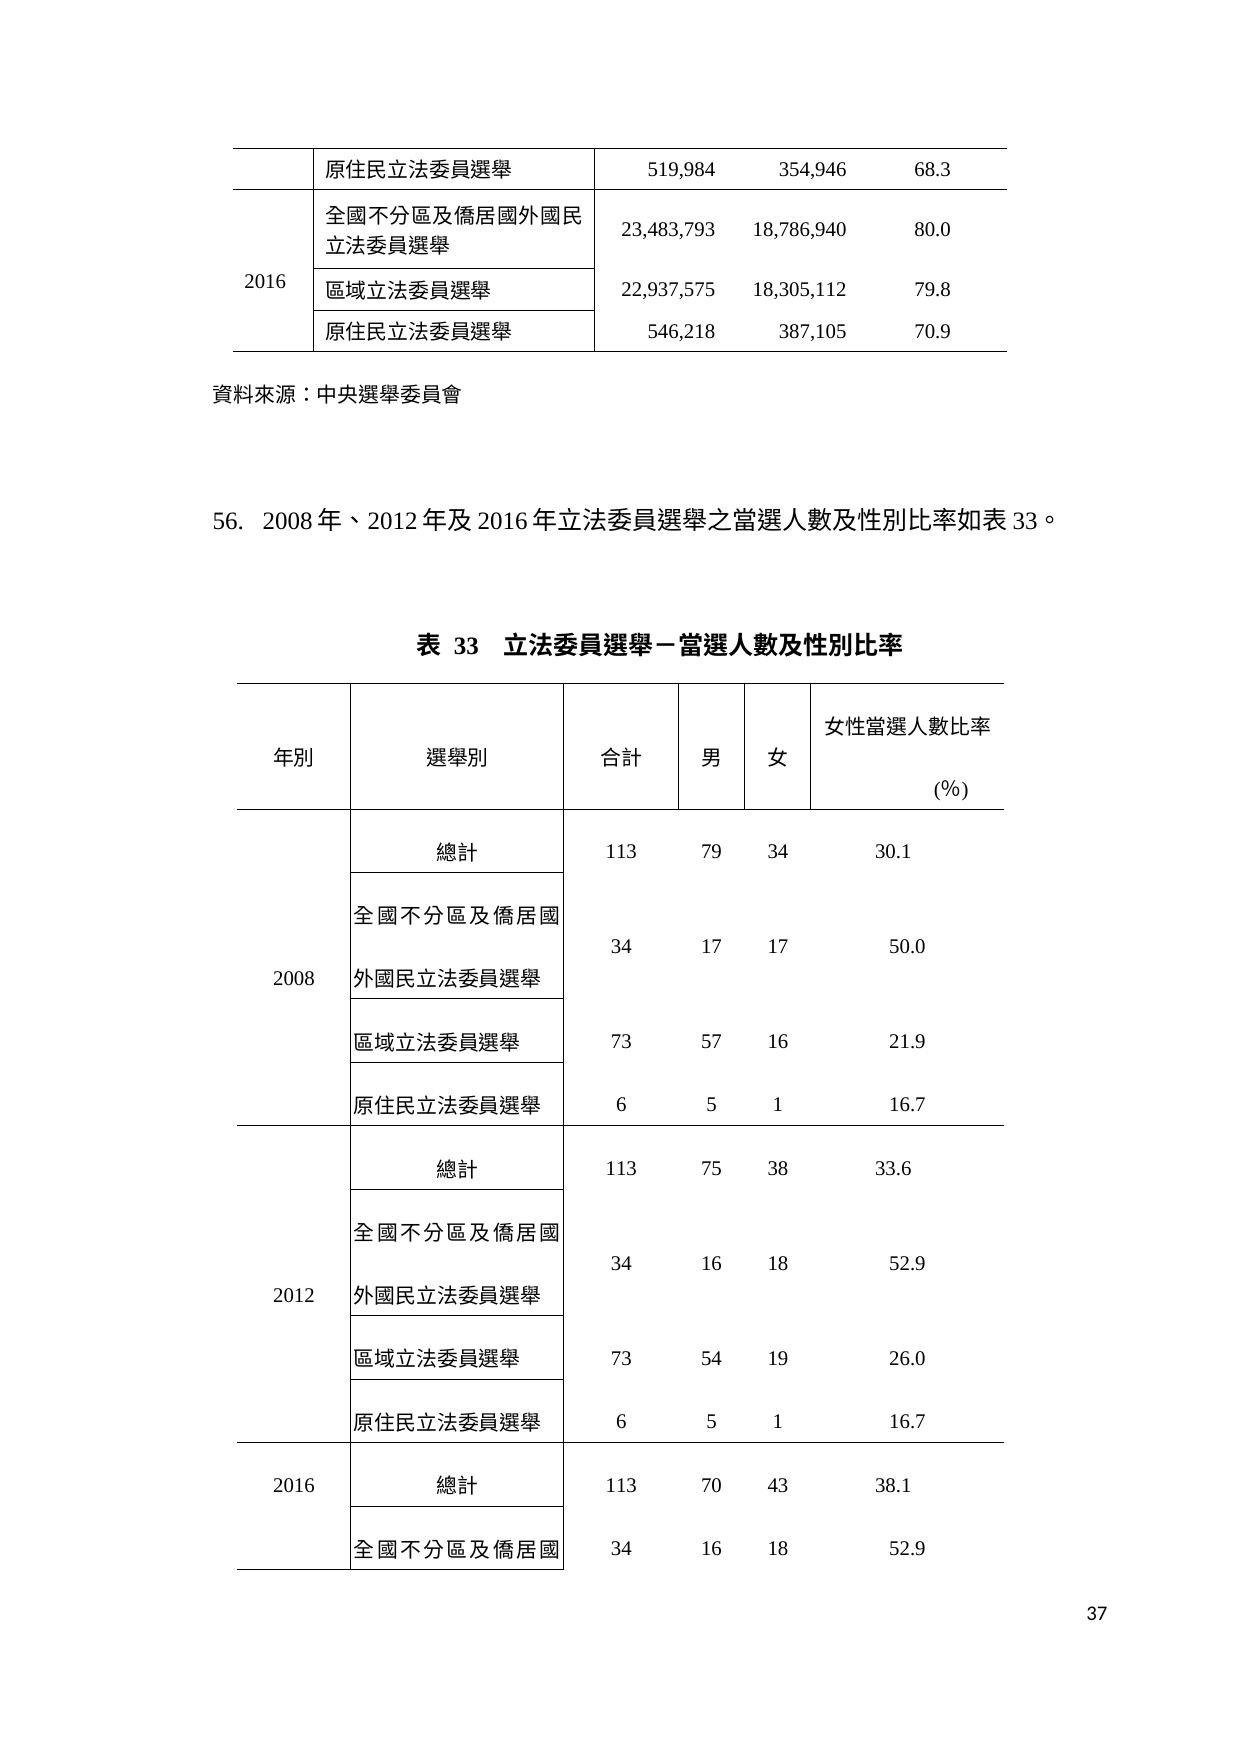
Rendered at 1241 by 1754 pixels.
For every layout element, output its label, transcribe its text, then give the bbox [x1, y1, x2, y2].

table_header 女性當選人數比率(％) [811, 684, 1004, 809]
table_cell 34 [564, 1189, 678, 1315]
table_cell 70 [678, 1443, 744, 1506]
table_cell 113 [564, 810, 678, 872]
table_cell 原住民立法委員選舉 [314, 149, 594, 189]
table_cell 16.7 [811, 1379, 1004, 1442]
table_cell 17 [744, 872, 811, 998]
table_cell 16.7 [811, 1062, 1004, 1125]
table_cell 546,218 [595, 310, 726, 351]
table_header 女 [745, 684, 810, 809]
table_cell 34 [564, 872, 678, 998]
table_cell 區域立法委員選舉 [351, 999, 563, 1062]
table_cell 113 [564, 1443, 678, 1506]
table_cell 1 [744, 1062, 811, 1125]
table_header 選舉別 [351, 684, 563, 809]
table_header 合計 [564, 684, 678, 809]
table_cell 50.0 [811, 872, 1004, 998]
table_cell 17 [678, 872, 744, 998]
table_cell 總計 [351, 1443, 563, 1506]
table_header 年別 [237, 684, 350, 809]
table_cell 區域立法委員選舉 [314, 269, 594, 309]
table_cell 原住民立法委員選舉 [314, 311, 594, 351]
table_cell 5 [678, 1062, 744, 1125]
table_cell 38.1 [811, 1443, 1004, 1506]
table_cell 19 [744, 1315, 811, 1378]
table_cell 68.3 [857, 149, 1007, 189]
text 表 33 立法委員選舉－當選人數及性別比率 [212, 602, 1107, 664]
table_cell 22,937,575 [595, 268, 726, 309]
table_cell 1 [744, 1379, 811, 1442]
table_cell 2016 [237, 1443, 350, 1569]
table_cell 57 [678, 998, 744, 1062]
list 2008年、2012年及2016年立法委員選舉之當選人數及性別比率如表33。 [212, 477, 1107, 539]
table_cell 全國不分區及僑居國外國民立法委員選舉 [351, 873, 563, 998]
table_cell 73 [564, 998, 678, 1062]
table_cell 519,984 [595, 149, 726, 189]
table_cell 38 [744, 1126, 811, 1189]
table_cell 30.1 [811, 810, 1004, 872]
table_cell 113 [564, 1126, 678, 1189]
table_cell 21.9 [811, 998, 1004, 1062]
table_cell 23,483,793 [595, 190, 726, 268]
table_header 男 [679, 684, 744, 809]
table_cell 16 [744, 998, 811, 1062]
table_cell 全國不分區及僑居國外國民立法委員選舉 [314, 190, 594, 268]
table_cell 總計 [351, 810, 563, 872]
table_cell 原住民立法委員選舉 [351, 1063, 563, 1125]
table_cell 5 [678, 1379, 744, 1442]
table_cell 43 [744, 1443, 811, 1506]
table_cell 6 [564, 1062, 678, 1125]
table_cell 34 [564, 1506, 678, 1569]
table_cell 52.9 [811, 1189, 1004, 1315]
table_cell 2012 [237, 1126, 350, 1442]
table_cell 16 [678, 1506, 744, 1569]
table_cell 52.9 [811, 1506, 1004, 1569]
table_cell 2016 [233, 190, 313, 351]
table_cell 80.0 [857, 190, 1007, 268]
table_cell 18,305,112 [726, 268, 857, 309]
text 資料來源：中央選舉委員會 [212, 352, 1107, 414]
table_cell 原住民立法委員選舉 [351, 1380, 563, 1442]
table_cell 18,786,940 [726, 190, 857, 268]
table_cell 79 [678, 810, 744, 872]
table_cell 79.8 [857, 268, 1007, 309]
table_cell 26.0 [811, 1315, 1004, 1378]
table_cell [233, 149, 313, 189]
table_cell 34 [744, 810, 811, 872]
table_cell 18 [744, 1189, 811, 1315]
table_cell 33.6 [811, 1126, 1004, 1189]
table_cell 全國不分區及僑居國外國民立法委員選舉 [351, 1190, 563, 1315]
table_cell 區域立法委員選舉 [351, 1316, 563, 1378]
table_cell 2008 [237, 810, 350, 1125]
table_cell 354,946 [726, 149, 857, 189]
table_cell 全國不分區及僑居國 [351, 1507, 563, 1569]
table_cell 387,105 [726, 310, 857, 351]
table_cell 75 [678, 1126, 744, 1189]
table_cell 54 [678, 1315, 744, 1378]
table_cell 6 [564, 1379, 678, 1442]
table_cell 16 [678, 1189, 744, 1315]
table_cell 73 [564, 1315, 678, 1378]
table_cell 70.9 [857, 310, 1007, 351]
table_cell 總計 [351, 1126, 563, 1189]
table_cell 18 [744, 1506, 811, 1569]
